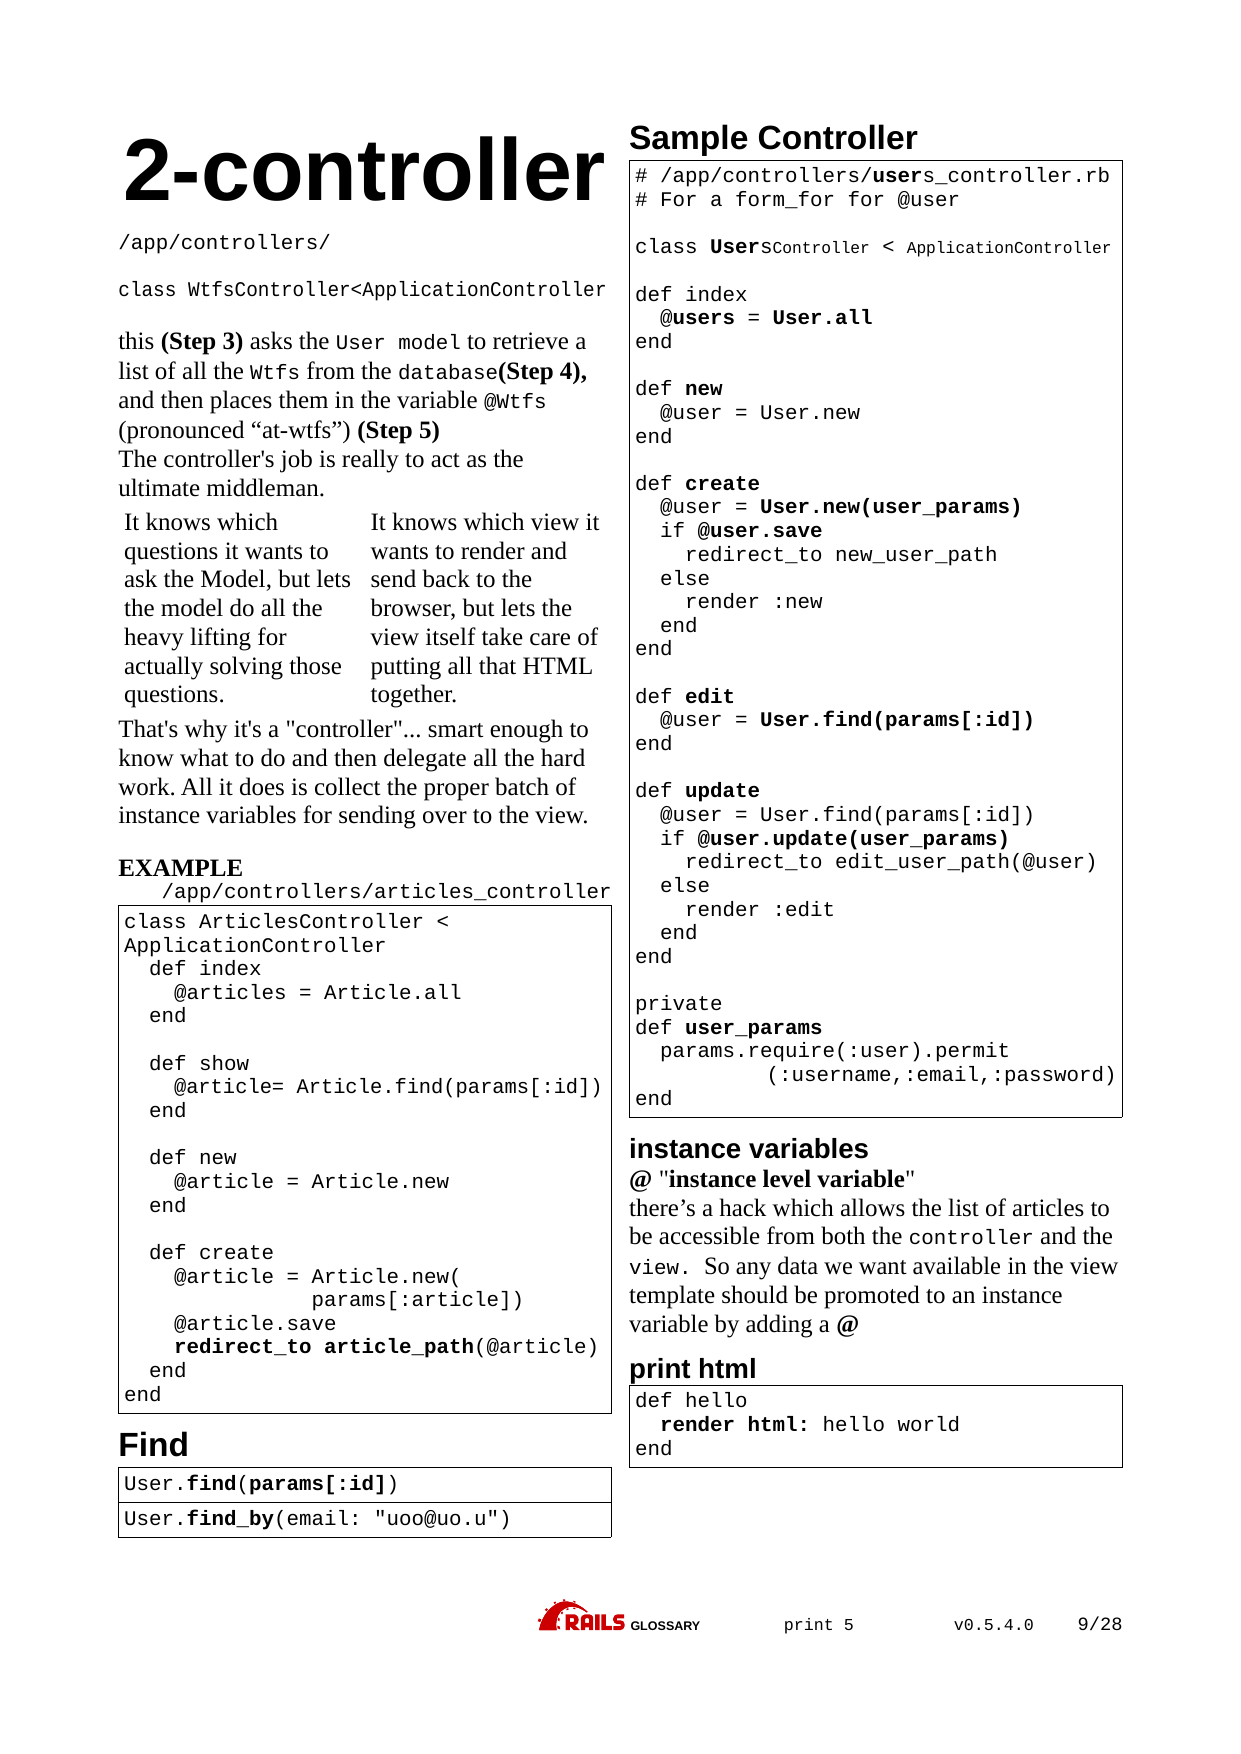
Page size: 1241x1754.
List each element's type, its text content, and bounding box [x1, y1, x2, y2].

subtitle 2-controller [118, 118, 611, 219]
text this (Step 3) asks the User model to retrieve a list of all the Wtfs from the database(Step 4), and then places them in the variable @Wtfs (pronounced “at-wtfs”) (Step 5) [118, 326, 611, 444]
text EXAMPLE [118, 853, 611, 881]
table_header User.find(params[:id]) [119, 1468, 611, 1502]
table_header It knows which questions it wants to ask the Model, but lets the model do all the heavy lifting for actually solving those questions. [118, 501, 364, 714]
table_cell User.find_by(email: "uoo@uo.u") [119, 1503, 611, 1537]
text That's why it's a "controller"... smart enough to know what to do and then delegate all the hard work. All it does is collect the proper batch of instance variables for sending over to the view. [118, 714, 611, 829]
subtitle Find [118, 1425, 611, 1464]
text there’s a hack which allows the list of articles to be accessible from both the controller and the view. So any data we want available in the view template should be promoted to an instance variable by adding a @ [629, 1193, 1122, 1338]
table_header def hello render html: hello world end [630, 1386, 1122, 1467]
text /app/controllers/ [118, 232, 611, 255]
text /app/controllers/articles_controller [118, 881, 611, 905]
text The controller's job is really to act as the ultimate middleman. [118, 444, 611, 501]
text @ "instance level variable" [629, 1164, 1122, 1193]
text class WtfsController<ApplicationController [118, 279, 611, 303]
subtitle Sample Controller [629, 118, 1122, 157]
table_header It knows which view it wants to render and send back to the browser, but lets the view itself take care of putting all that HTML together. [365, 501, 611, 714]
table_header # /app/controllers/users_controller.rb # For a form_for for @user class UsersController < ApplicationController def index @users = User.all end def new @user = User.new end def create @user = User.new(user_params) if @user.save redirect_to new_user_path else render :new end end def edit @user = User.find(params[:id]) end def update @user = User.find(params[:id]) if @user.update(user_params) redirect_to edit_user_path(@user) else render :edit end end private def user_params params.require(:user).permit (:username,:email,:password) end [630, 161, 1122, 1117]
subtitle print html [629, 1353, 1122, 1385]
subtitle instance variables [629, 1132, 1122, 1164]
table_header class ArticlesController < ApplicationController def index @articles = Article.all end def show @article= Article.find(params[:id]) end def new @article = Article.new end def create @article = Article.new( params[:article]) @article.save redirect_to article_path(@article) end end [119, 906, 611, 1413]
